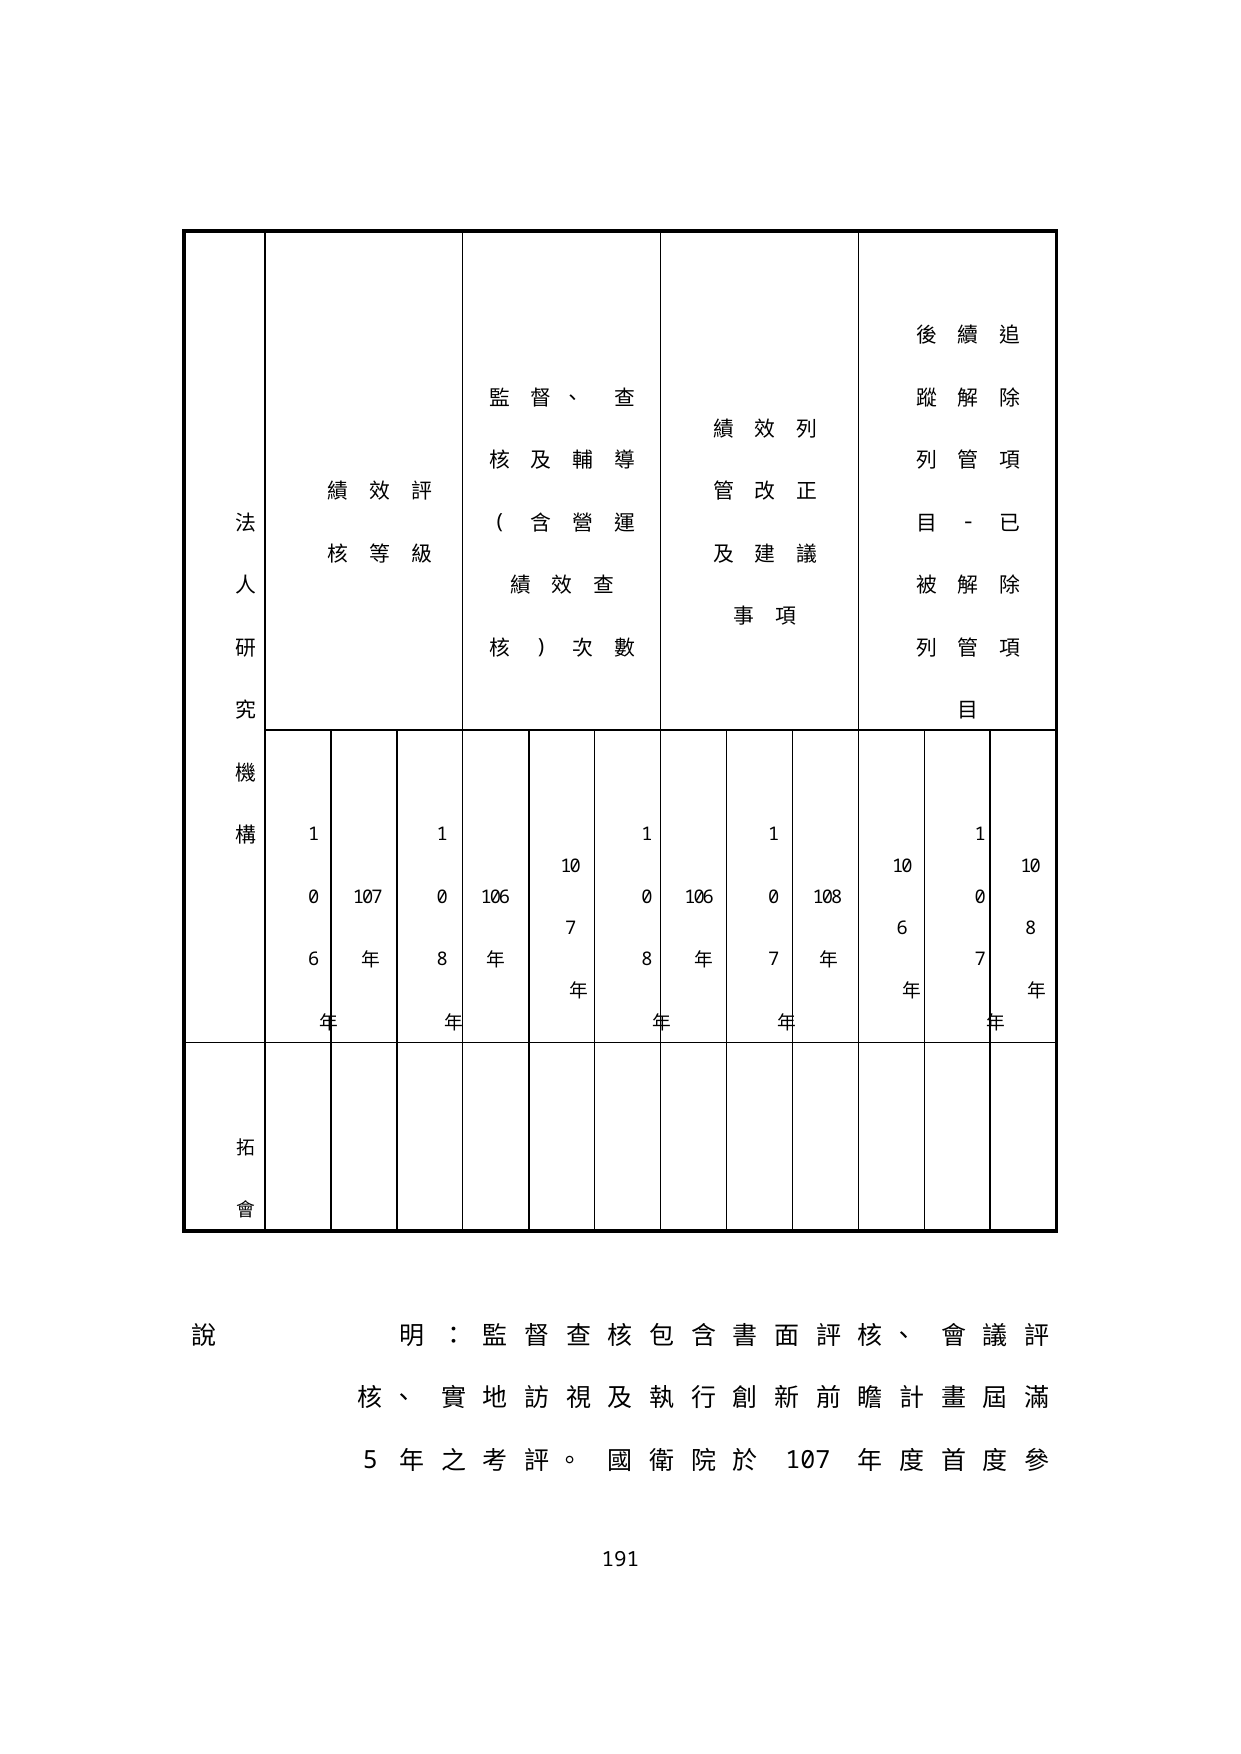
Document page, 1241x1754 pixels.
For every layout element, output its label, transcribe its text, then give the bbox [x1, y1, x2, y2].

table_cell 106年 [859, 731, 924, 1042]
table_cell 106年 [661, 731, 726, 1042]
table_cell - [661, 1043, 726, 1229]
table_cell 拓會 [186, 1043, 264, 1229]
table_cell - [859, 1043, 924, 1229]
table_cell - [595, 1043, 660, 1229]
table_cell 106年 [463, 731, 528, 1042]
table_cell 108年 [793, 731, 858, 1042]
table_cell - [793, 1043, 858, 1229]
table_header 監督、查核及輔導(含營運績效查核)次數 [463, 233, 660, 729]
table_cell 108年 [398, 731, 462, 1042]
table_cell - [398, 1043, 462, 1229]
table_cell - [463, 1043, 528, 1229]
table_cell - [266, 1043, 330, 1229]
table_header 績效評核等級 [266, 233, 462, 729]
table_cell 108年 [991, 731, 1055, 1042]
table_header 後續追蹤解除列管項目-已被解除列管項目 [859, 233, 1055, 729]
table_cell - [925, 1043, 989, 1229]
table_cell 107年 [332, 731, 396, 1042]
table_header 績效列管改正及建議事項 [661, 233, 858, 729]
table_header 法人研究機構 [186, 233, 264, 1042]
table_cell 107年 [727, 731, 792, 1042]
table_cell 107年 [925, 731, 989, 1042]
table_cell 106年 [266, 731, 330, 1042]
text 說 明：監督查核包含書面評核、會議評核、實地訪視及執行創新前瞻計畫屆滿5年之考評。國衛院於107年度首度參 [183, 1292, 1058, 1479]
table_cell 108年 [595, 731, 660, 1042]
table_cell - [332, 1043, 396, 1229]
table_cell - [727, 1043, 792, 1229]
table_cell - [530, 1043, 594, 1229]
table_cell 107年 [530, 731, 594, 1042]
table_cell - [991, 1043, 1055, 1229]
